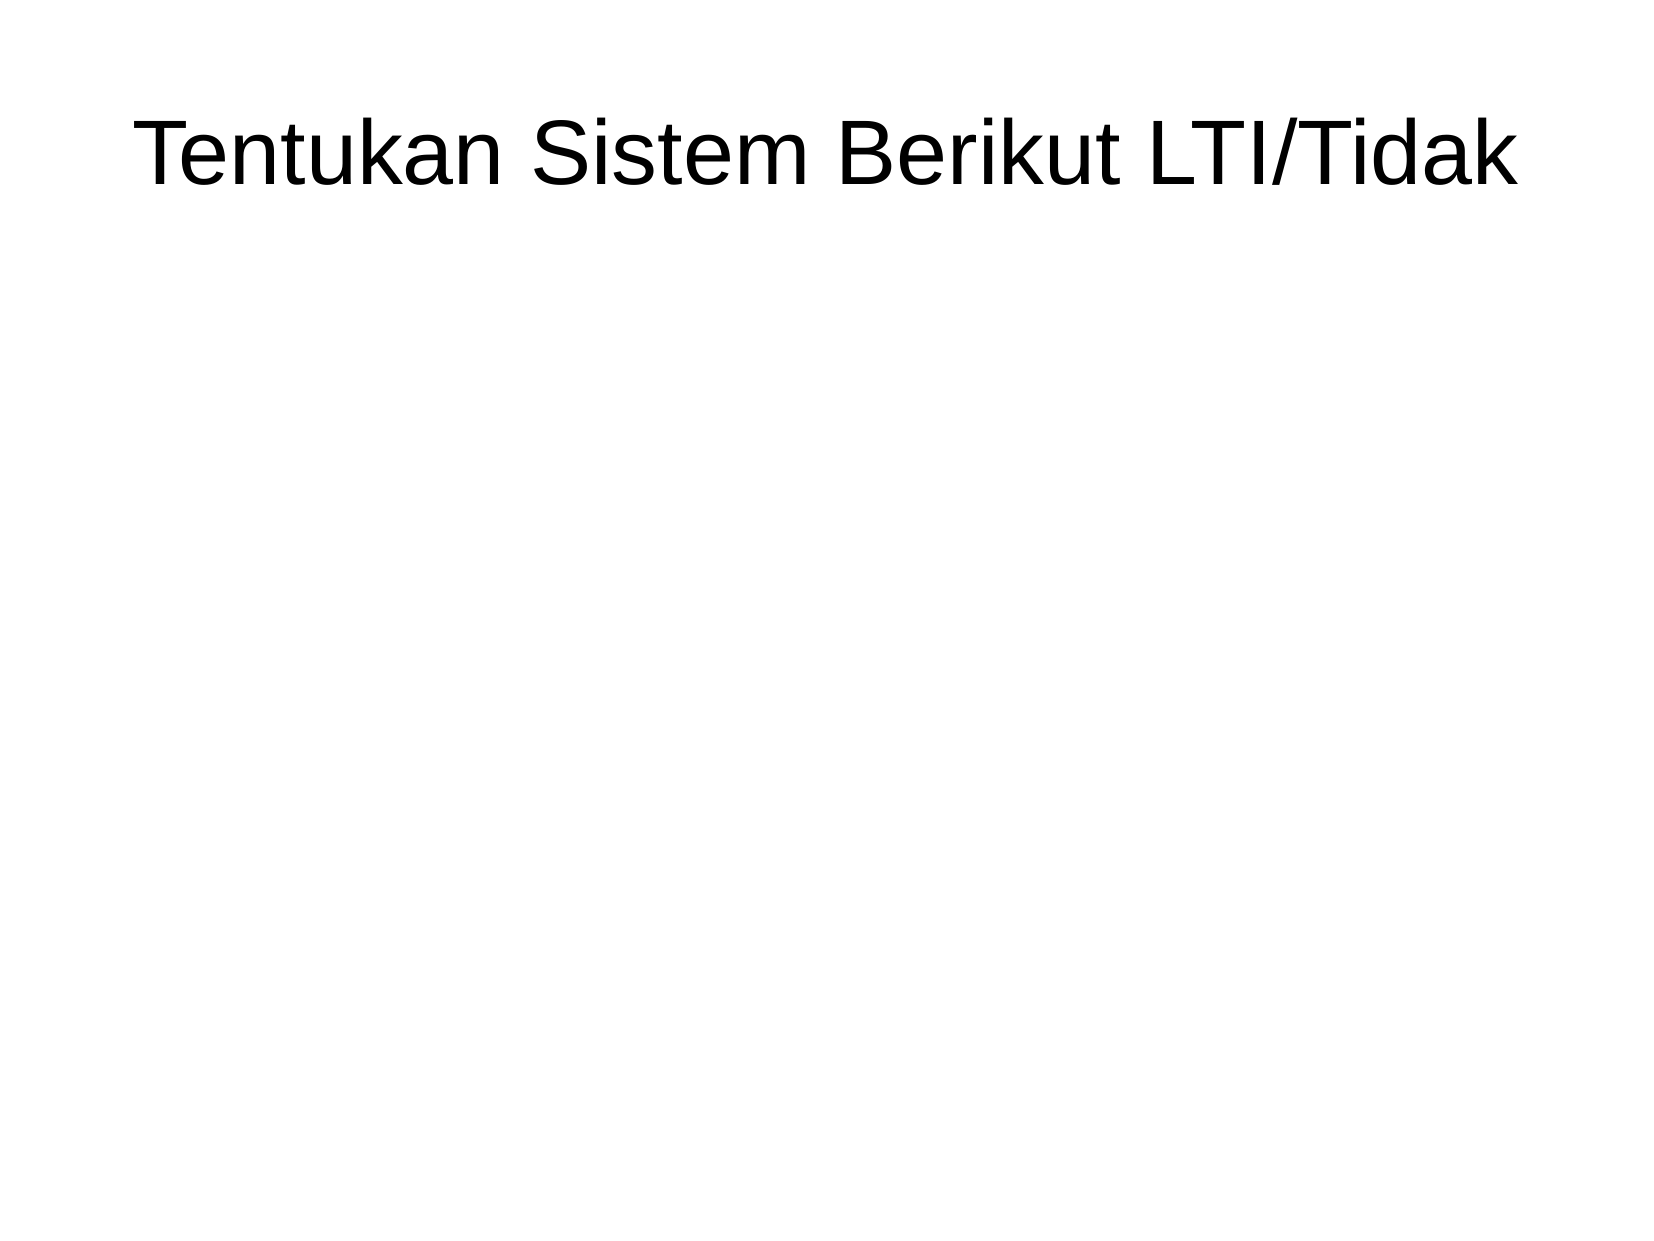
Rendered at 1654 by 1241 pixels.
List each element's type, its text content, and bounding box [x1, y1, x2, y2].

title Tentukan Sistem Berikut LTI/Tidak [82, 49, 1571, 257]
